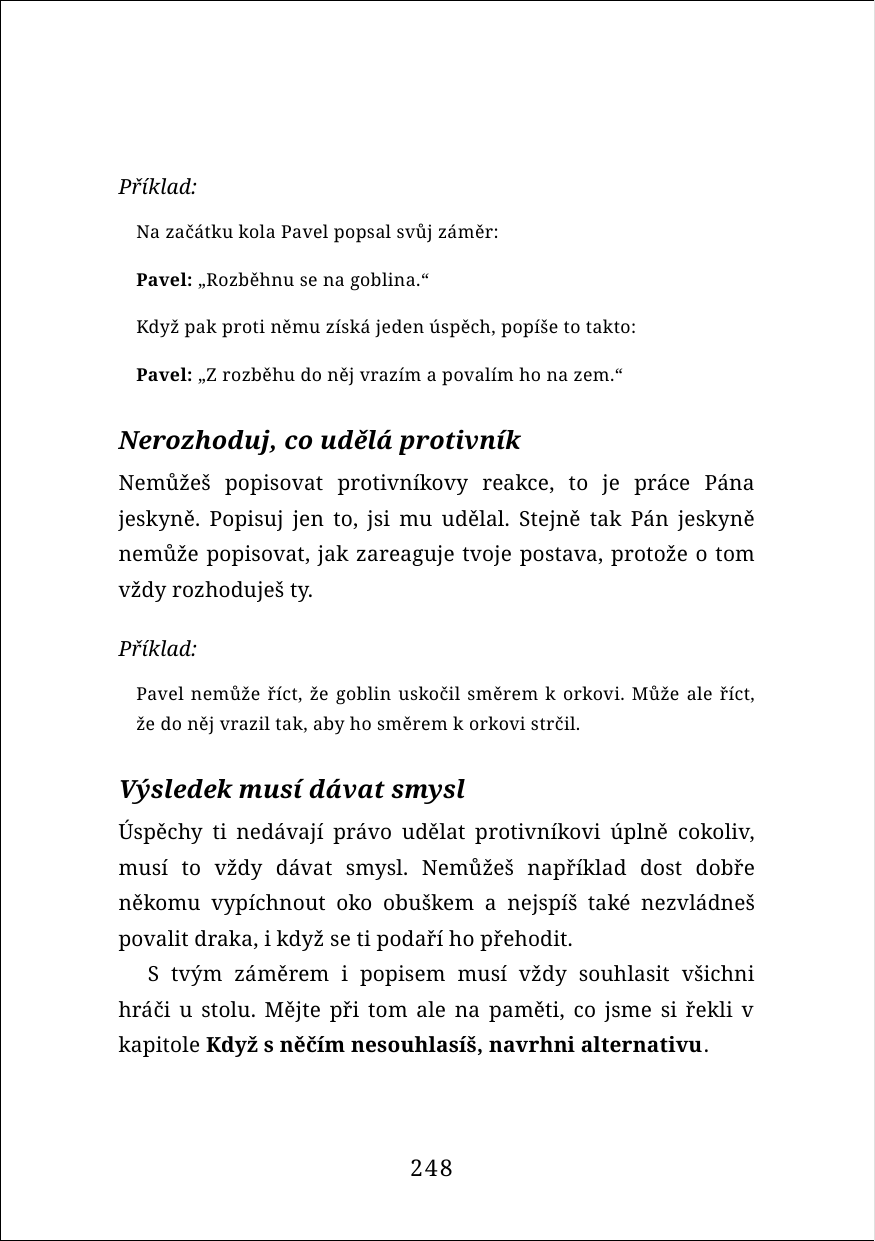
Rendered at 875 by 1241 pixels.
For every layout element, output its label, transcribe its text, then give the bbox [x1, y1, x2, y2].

text Úspěchy ti nedávají právo udělat protivníkovi úplně cokoliv, musí to vždy dávat smysl. Nemůžeš například dost dobře někomu vypíchnout oko obuškem a nejspíš také nezvládneš povalit draka, i když se ti podaří ho přehodit. S tvým záměrem i popisem musí vždy souhlasit všichni hráči u stolu. Mějte při tom ale na paměti, co jsme si řekli v kapitole Když s něčím nesouhlasíš, navrhni alternativu. [118, 817, 756, 1059]
subtitle Nerozhoduj, co udělá protivník [118, 422, 756, 457]
text Pavel: „Z rozběhu do něj vrazím a povalím ho na zem.“ [136, 363, 756, 387]
text Pavel: „Rozběhnu se na goblina.“ [136, 267, 756, 291]
text Když pak proti němu získá jeden úspěch, popíše to takto: [136, 315, 756, 339]
text Nemůžeš popisovat protivníkovy reakce, to je práce Pána jeskyně. Popisuj jen to, jsi mu udělal. Stejně tak Pán jeskyně nemůže popisovat, jak zareaguje tvoje postava, protože o tom vždy rozhoduješ ty. [118, 468, 756, 603]
text Příklad: [118, 172, 756, 200]
subtitle Výsledek musí dávat smysl [118, 771, 756, 805]
text Pavel nemůže říct, že goblin uskočil směrem k orkovi. Může ale říct, že do něj vrazil tak, aby ho směrem k orkovi strčil. [136, 681, 756, 736]
text Příklad: [118, 634, 756, 662]
text Na začátku kola Pavel popsal svůj záměr: [136, 219, 756, 243]
